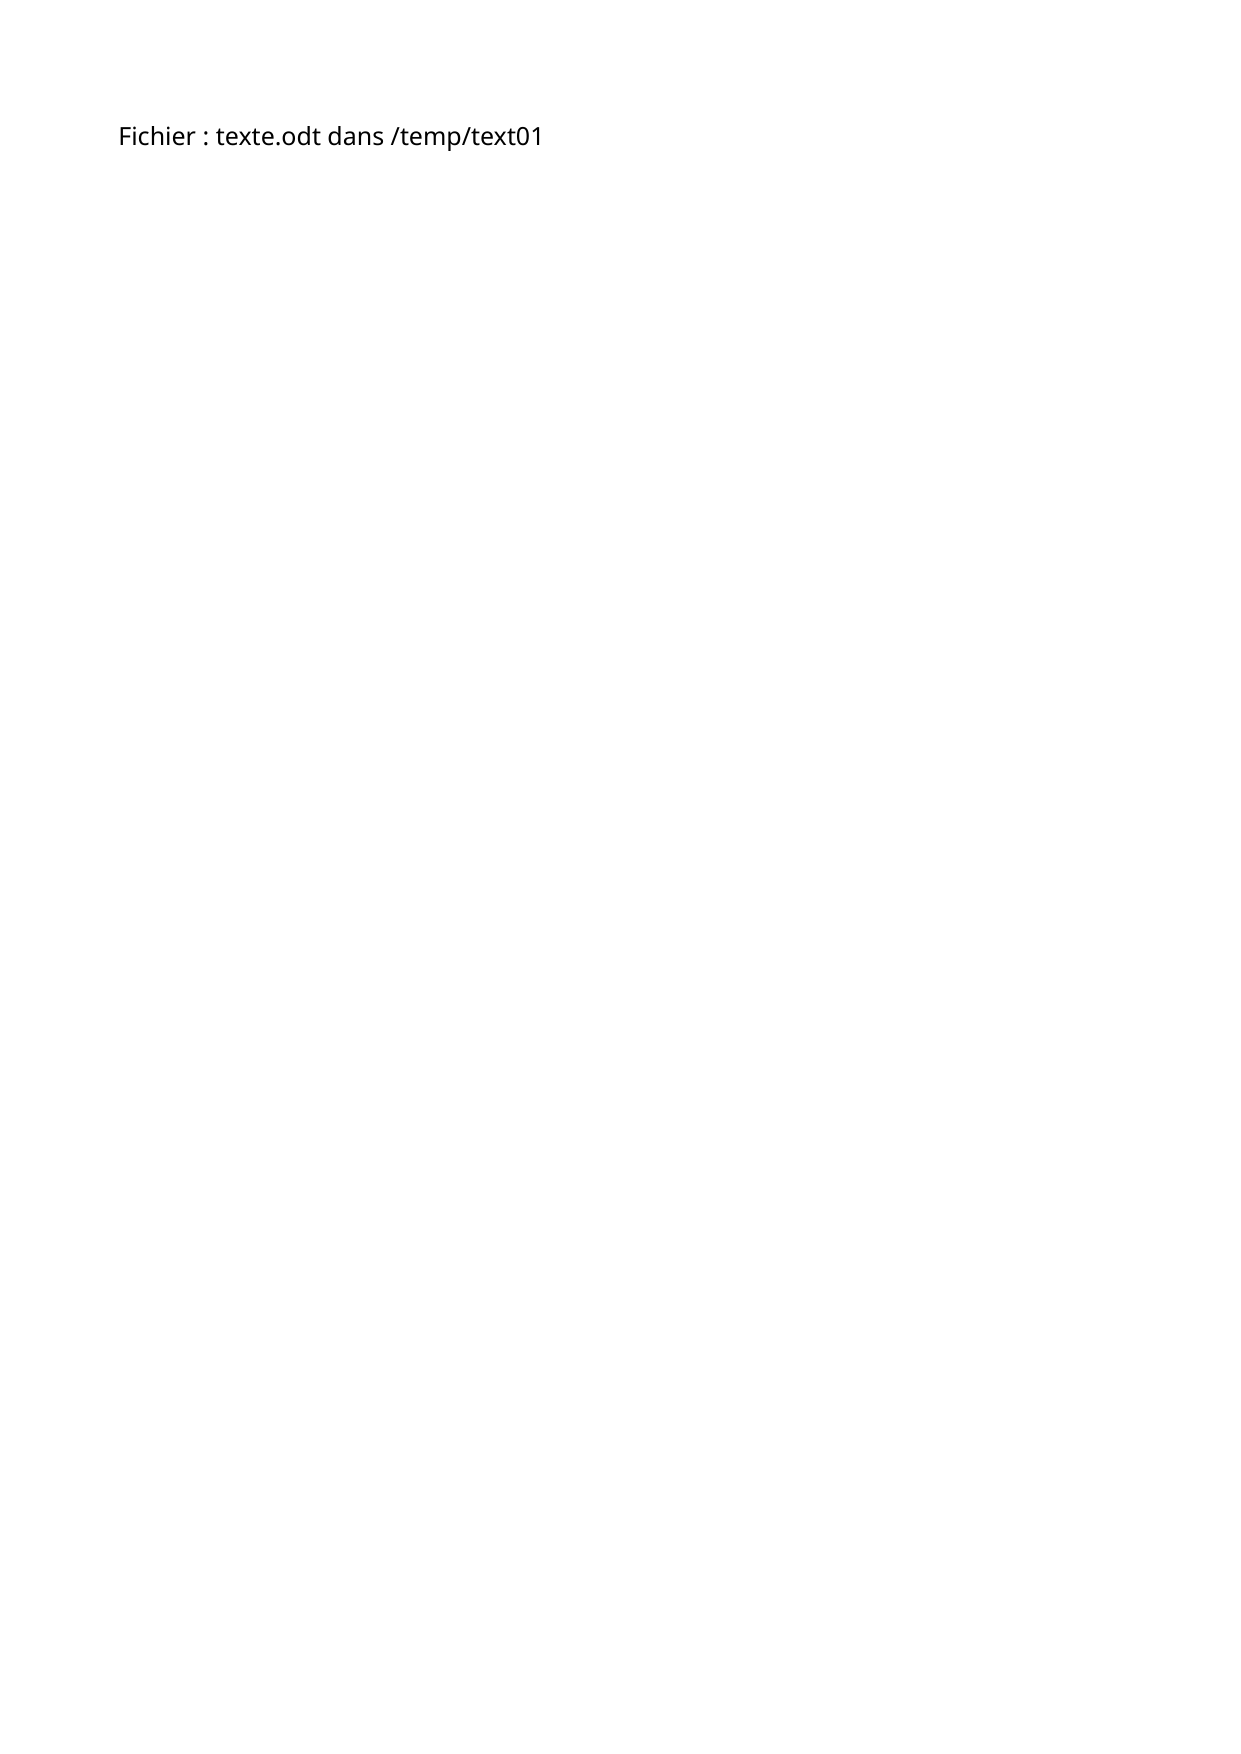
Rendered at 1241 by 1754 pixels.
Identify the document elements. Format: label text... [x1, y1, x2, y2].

text Fichier : texte.odt dans /temp/text01 [118, 118, 1122, 152]
